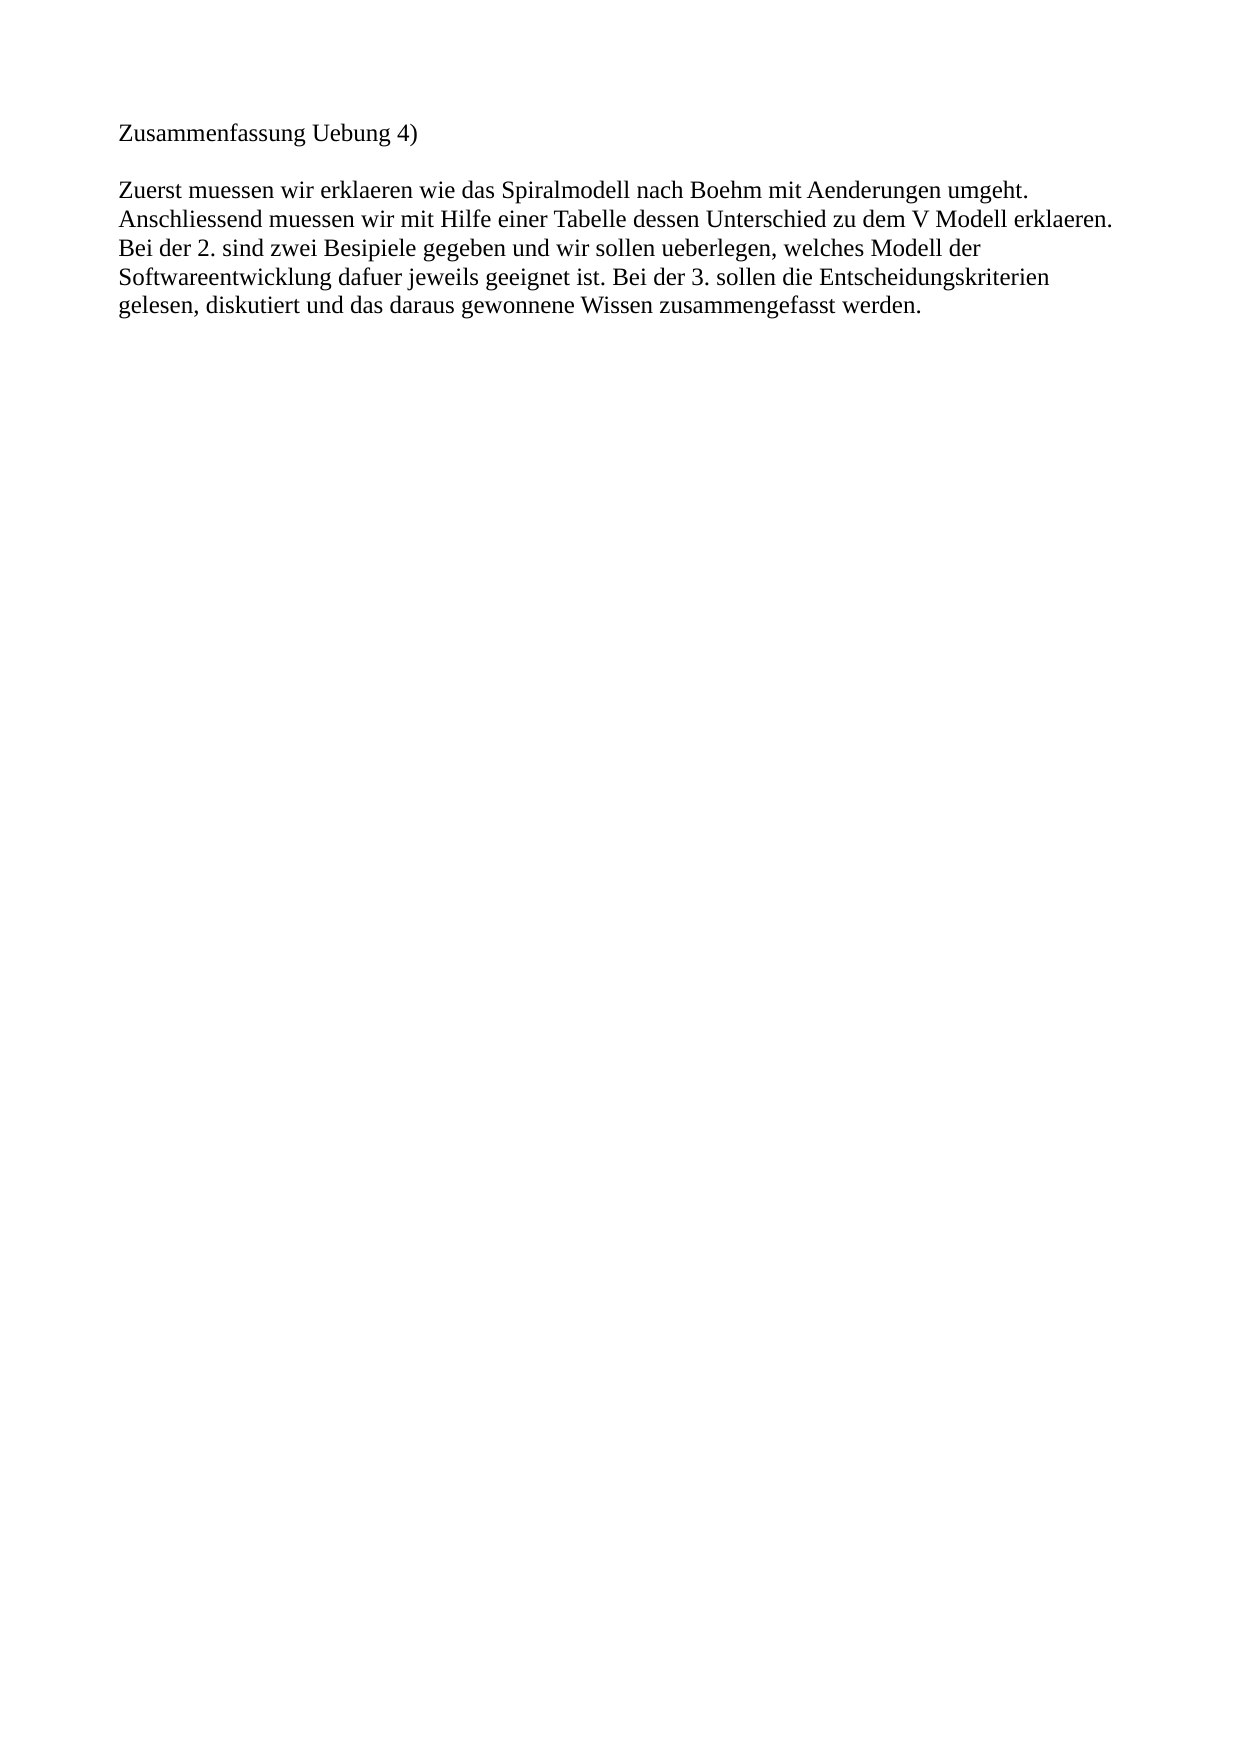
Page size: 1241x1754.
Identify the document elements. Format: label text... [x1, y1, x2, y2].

text Bei der 2. sind zwei Besipiele gegeben und wir sollen ueberlegen, welches Modell der Softwareentwicklung dafuer jeweils geeignet ist. Bei der 3. sollen die Entscheidungskriterien gelesen, diskutiert und das daraus gewonnene Wissen zusammengefasst werden. [118, 233, 1122, 319]
text Zusammenfassung Uebung 4) [118, 118, 1122, 147]
text Zuerst muessen wir erklaeren wie das Spiralmodell nach Boehm mit Aenderungen umgeht. Anschliessend muessen wir mit Hilfe einer Tabelle dessen Unterschied zu dem V Modell erklaeren. [118, 176, 1122, 233]
